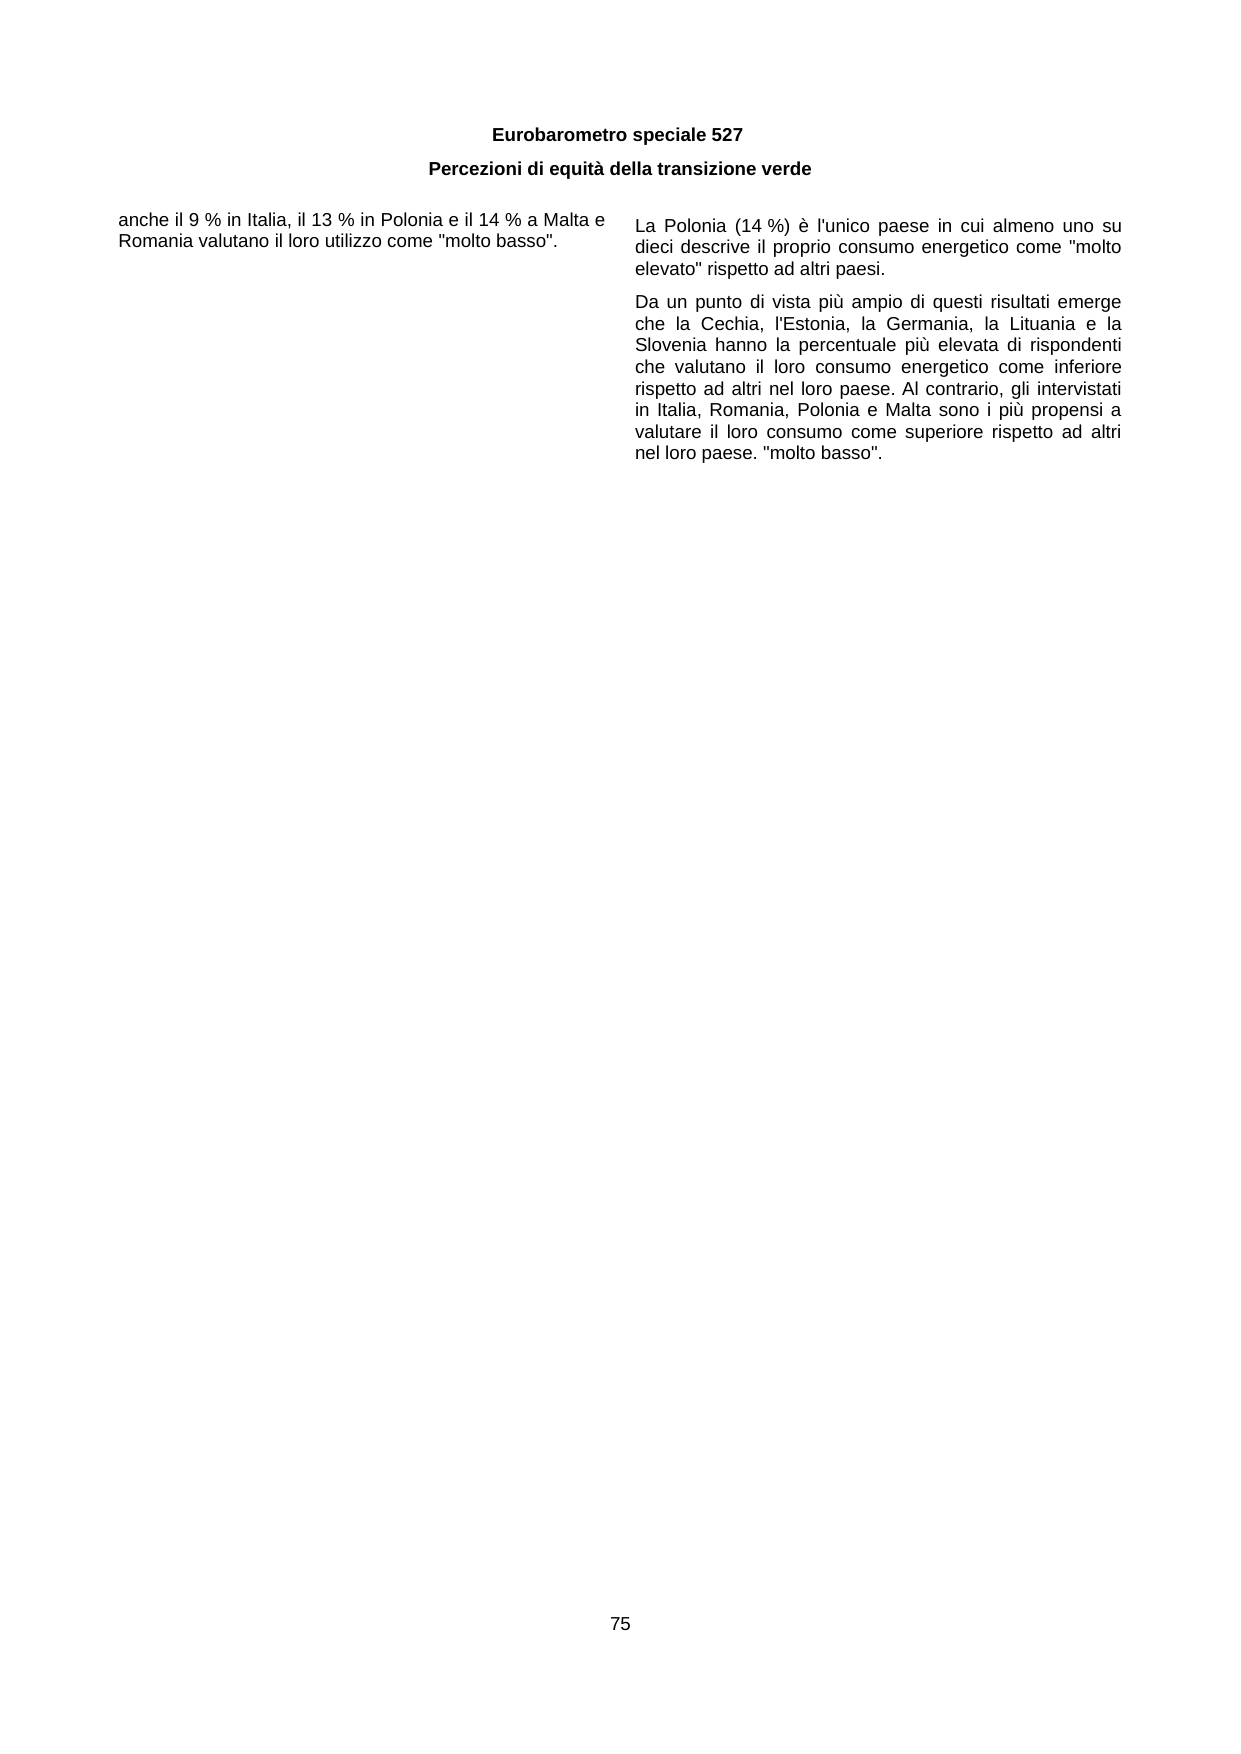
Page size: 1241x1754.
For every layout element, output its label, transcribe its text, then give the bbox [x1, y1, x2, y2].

text Da un punto di vista più ampio di questi risultati emerge che la Cechia, l'Estonia, la Germania, la Lituania e la Slovenia hanno la percentuale più elevata di rispondenti che valutano il loro consumo energetico come inferiore rispetto ad altri nel loro paese. Al contrario, gli intervistati in Italia, Romania, Polonia e Malta sono i più propensi a valutare il loro consumo come superiore rispetto ad altri nel loro paese. "molto basso". [635, 291, 1122, 463]
text La Polonia (14 %) è l'unico paese in cui almeno uno su dieci descrive il proprio consumo energetico come "molto elevato" rispetto ad altri paesi. [635, 214, 1122, 279]
text anche il 9 % in Italia, il 13 % in Polonia e il 14 % a Malta e Romania valutano il loro utilizzo come "molto basso". [118, 208, 605, 252]
